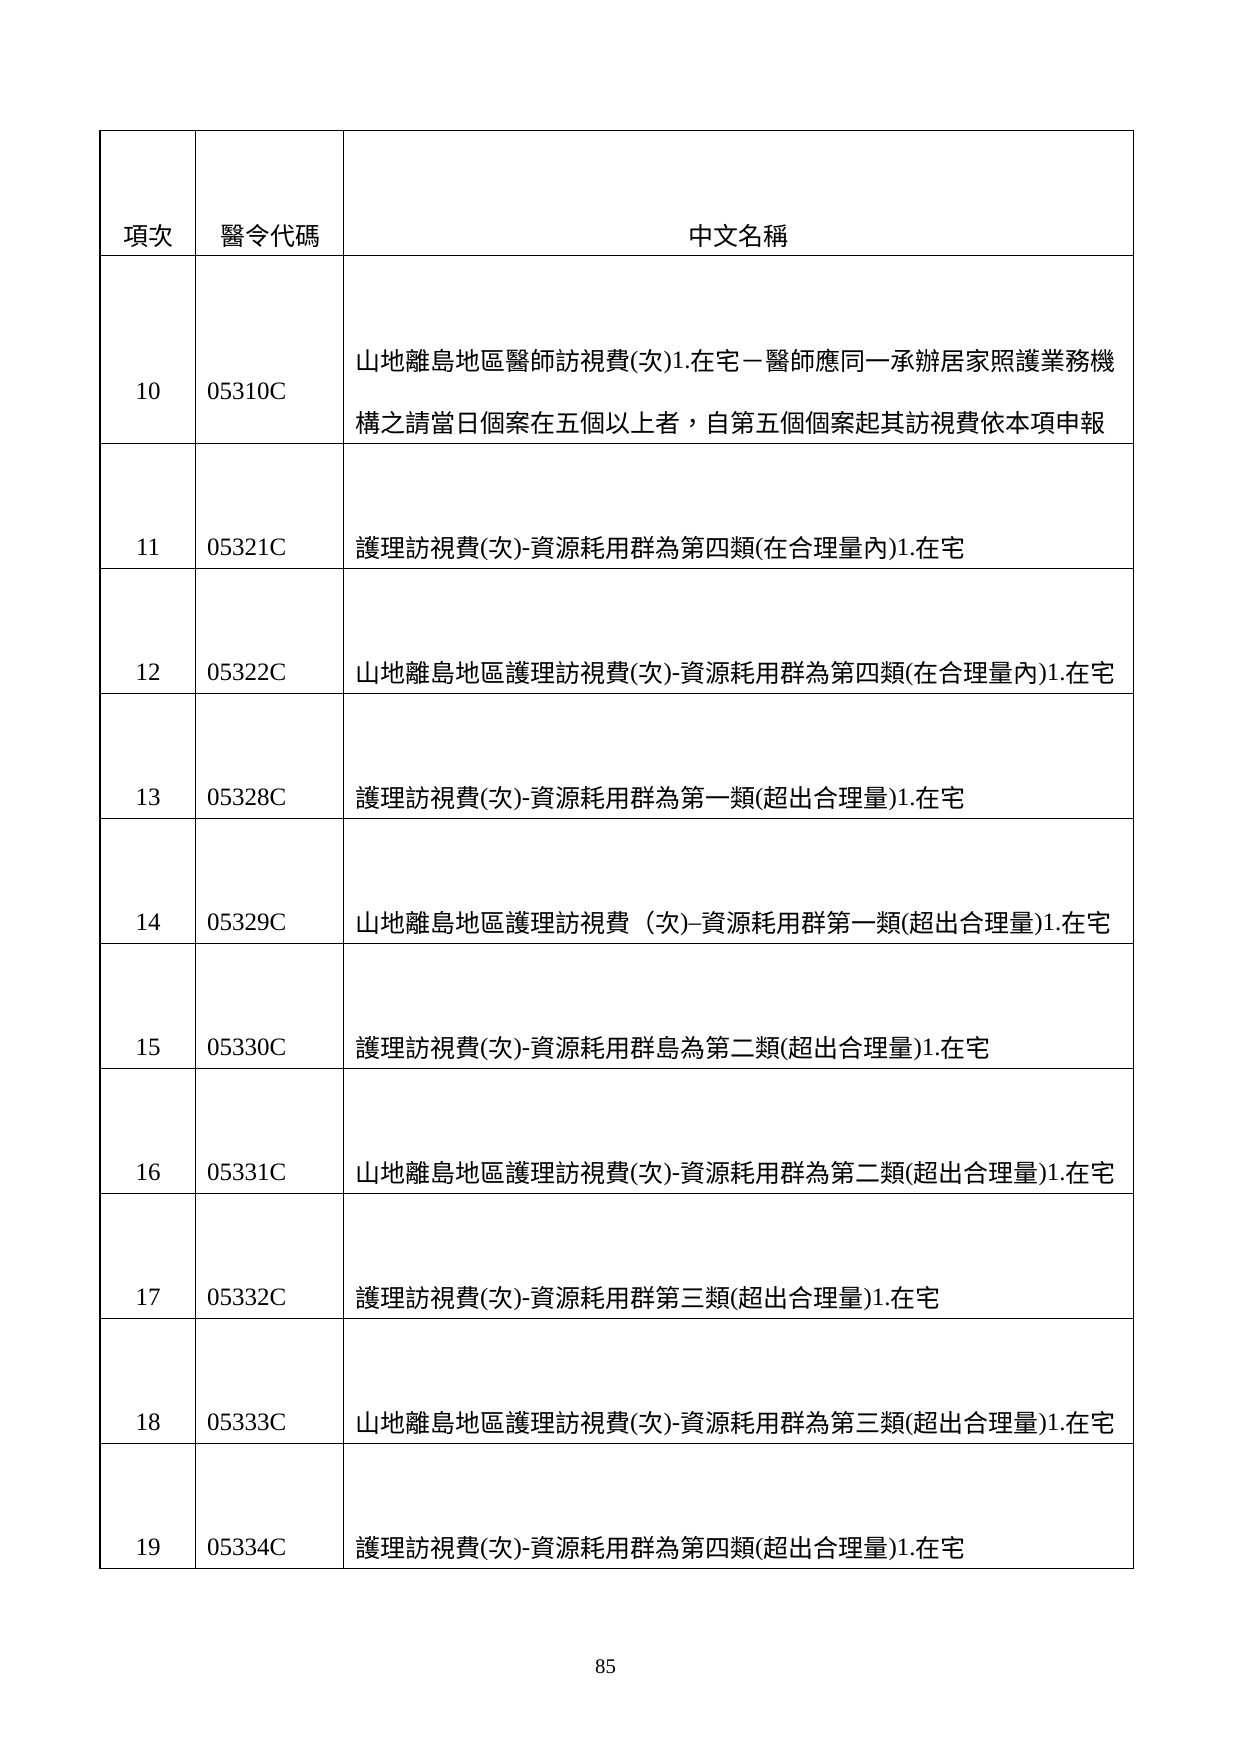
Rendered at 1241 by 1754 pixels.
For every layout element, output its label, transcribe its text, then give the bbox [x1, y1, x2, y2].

table_cell 05322C [196, 569, 343, 692]
table_cell 15 [101, 944, 195, 1067]
table_cell 05329C [196, 819, 343, 942]
table_cell 05332C [196, 1194, 343, 1317]
table_cell 05330C [196, 944, 343, 1067]
table_cell 16 [101, 1069, 195, 1192]
table_cell 山地離島地區護理訪視費（次)–資源耗用群第一類(超出合理量)1.在宅 [344, 819, 1133, 942]
table_cell 05334C [196, 1444, 343, 1567]
table_cell 14 [101, 819, 195, 942]
table_cell 護理訪視費(次)-資源耗用群第三類(超出合理量)1.在宅 [344, 1194, 1133, 1317]
table_cell 11 [101, 444, 195, 567]
table_header 項次 [101, 131, 195, 255]
table_cell 18 [101, 1319, 195, 1442]
table_cell 護理訪視費(次)-資源耗用群為第一類(超出合理量)1.在宅 [344, 694, 1133, 817]
table_cell 護理訪視費(次)-資源耗用群為第四類(超出合理量)1.在宅 [344, 1444, 1133, 1567]
table_cell 山地離島地區護理訪視費(次)-資源耗用群為第三類(超出合理量)1.在宅 [344, 1319, 1133, 1442]
table_cell 13 [101, 694, 195, 817]
table_cell 05328C [196, 694, 343, 817]
table_cell 10 [101, 256, 195, 442]
table_cell 05321C [196, 444, 343, 567]
table_header 醫令代碼 [196, 131, 343, 255]
table_cell 山地離島地區護理訪視費(次)-資源耗用群為第二類(超出合理量)1.在宅 [344, 1069, 1133, 1192]
table_cell 05331C [196, 1069, 343, 1192]
table_cell 護理訪視費(次)-資源耗用群為第四類(在合理量內)1.在宅 [344, 444, 1133, 567]
table_cell 05333C [196, 1319, 343, 1442]
table_cell 19 [101, 1444, 195, 1567]
table_cell 17 [101, 1194, 195, 1317]
table_cell 護理訪視費(次)-資源耗用群島為第二類(超出合理量)1.在宅 [344, 944, 1133, 1067]
table_cell 12 [101, 569, 195, 692]
table_cell 山地離島地區護理訪視費(次)-資源耗用群為第四類(在合理量內)1.在宅 [344, 569, 1133, 692]
table_cell 05310C [196, 256, 343, 442]
table_header 中文名稱 [344, 131, 1133, 255]
table_cell 山地離島地區醫師訪視費(次)1.在宅－醫師應同一承辦居家照護業務機構之請當日個案在五個以上者，自第五個個案起其訪視費依本項申報 [344, 256, 1133, 442]
